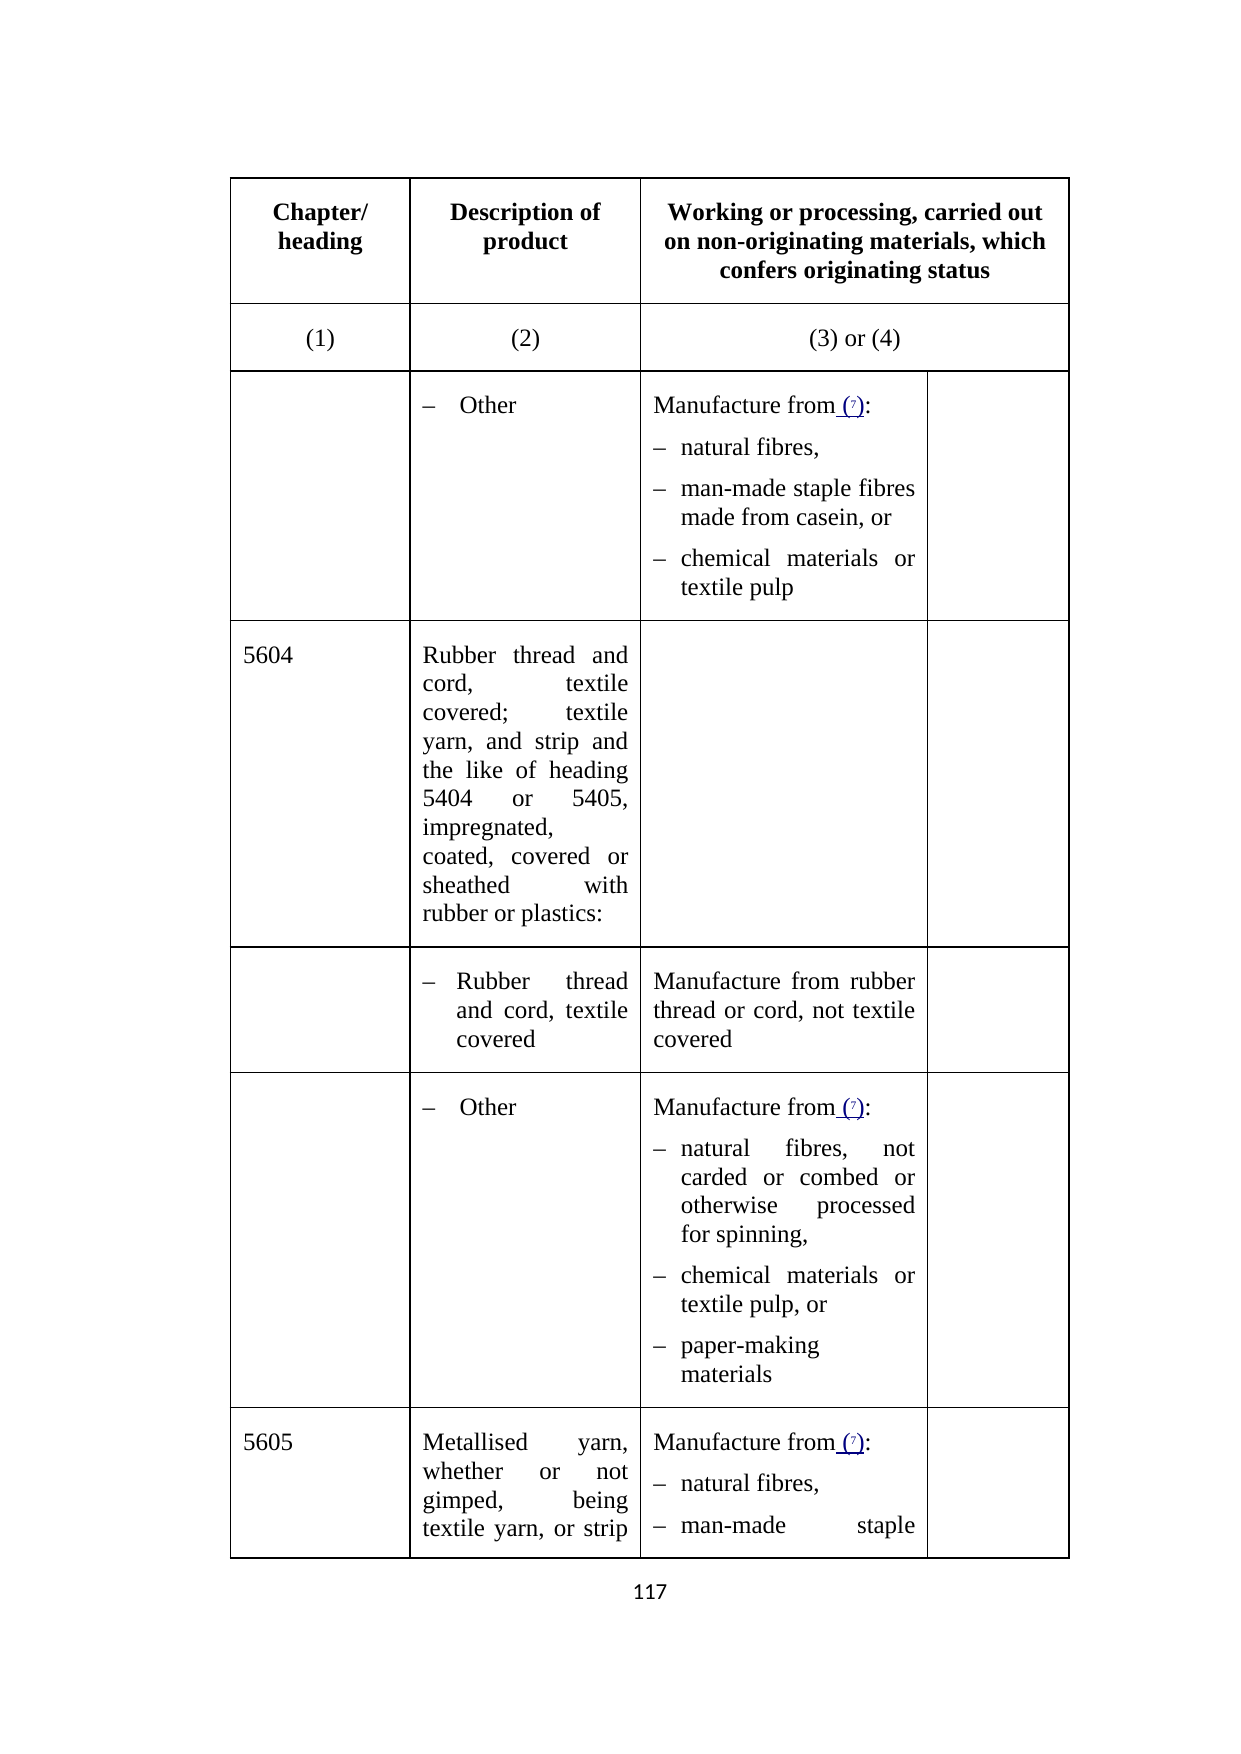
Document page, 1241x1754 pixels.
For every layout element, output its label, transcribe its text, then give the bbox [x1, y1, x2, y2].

table_cell (2) [411, 304, 640, 370]
table_header natural fibres, [681, 426, 915, 467]
table_cell Metallised yarn, whether or not gimped, being textile yarn, or strip [411, 1408, 640, 1557]
table_header – [423, 384, 459, 426]
table_cell [411, 948, 640, 1071]
table_cell [928, 621, 1068, 946]
table_cell Manufacture from (7): [641, 1073, 927, 1407]
table_header Chapter/ heading [231, 179, 409, 302]
table_cell (1) [231, 304, 409, 370]
table_header Working or processing, carried out on non-originating materials, which confers originating status [641, 179, 1068, 302]
table_cell (3) or (4) [641, 304, 1068, 370]
table_cell [928, 948, 1068, 1071]
table_header natural fibres, not carded or combed or otherwise processed for spinning, [681, 1127, 915, 1254]
table_cell [928, 1408, 1068, 1557]
table_cell chemical materials or textile pulp [681, 537, 915, 607]
table_cell – [653, 1254, 681, 1324]
table_cell [411, 1073, 640, 1407]
table_cell chemical materials or textile pulp, or [681, 1254, 915, 1324]
table_header – [653, 1462, 681, 1503]
table_cell [231, 948, 409, 1071]
table_cell 5604 [231, 621, 409, 946]
table_cell – [653, 467, 681, 537]
table_cell man-made staple [681, 1504, 915, 1545]
table_header Description of product [411, 179, 640, 302]
table_cell [231, 1073, 409, 1407]
table_cell [928, 1073, 1068, 1407]
table_cell [411, 372, 640, 619]
table_cell – [653, 537, 681, 607]
table_header Other [459, 1086, 628, 1127]
table_header Rubber thread and cord, textile covered [456, 960, 628, 1059]
table_cell – [653, 1324, 681, 1394]
table_cell [928, 372, 1068, 619]
table_header – [423, 960, 456, 1059]
table_header – [423, 1086, 459, 1127]
table_header – [653, 426, 681, 467]
table_header – [653, 1127, 681, 1254]
table_cell 5605 [231, 1408, 409, 1557]
table_header Other [459, 384, 628, 426]
table_cell Manufacture from rubber thread or cord, not textile covered [641, 948, 927, 1071]
table_cell [231, 372, 409, 619]
table_cell Manufacture from (7): [641, 372, 927, 619]
table_cell [641, 621, 927, 946]
table_cell Manufacture from (7): [641, 1408, 927, 1557]
table_header natural fibres, [681, 1462, 915, 1503]
table_cell man-made staple fibres made from casein, or [681, 467, 915, 537]
table_cell Rubber thread and cord, textile covered; textile yarn, and strip and the like of heading 5404 or 5405, impregnated, coated, covered or sheathed with rubber or plastics: [411, 621, 640, 946]
table_cell – [653, 1504, 681, 1545]
table_cell paper-making materials [681, 1324, 915, 1394]
